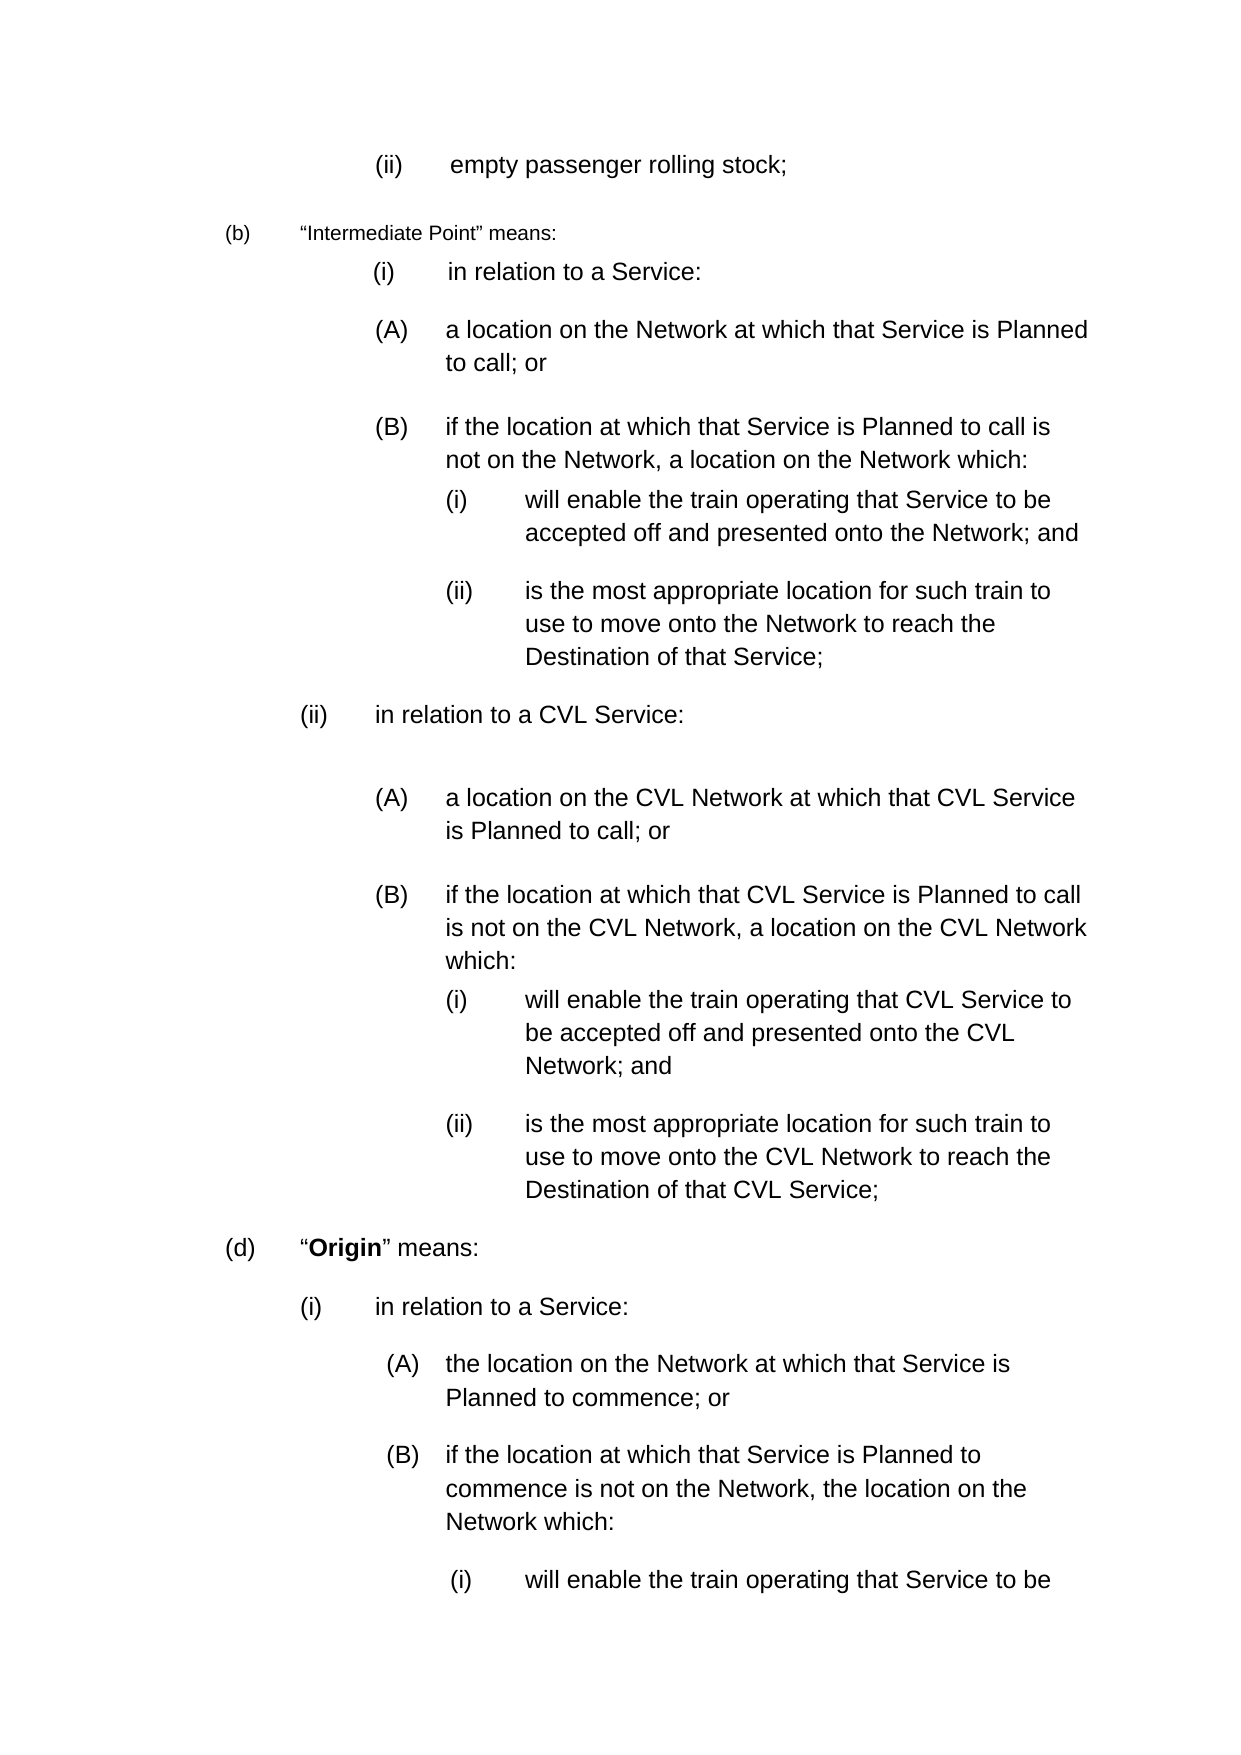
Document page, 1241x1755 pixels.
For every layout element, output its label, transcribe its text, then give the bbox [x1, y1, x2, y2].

list if the location at which that Service is Planned to call is not on the Network, a location on the Network which: [375, 412, 1090, 474]
subtitle “Intermediate Point” means: [225, 221, 1090, 244]
text (ii) in relation to a CVL Service: [225, 700, 1090, 728]
text (ii) empty passenger rolling stock; [300, 150, 1090, 179]
list a location on the Network at which that Service is Planned to call; or [375, 315, 1090, 377]
text (i) will enable the train operating that CVL Service to be accepted off and presented onto the CVL Network; and [445, 985, 1090, 1080]
text (B) if the location at which that Service is Planned to commence is not on the Network, the location on the Network which: [386, 1441, 1090, 1535]
list a location on the CVL Network at which that CVL Service is Planned to call; or [375, 783, 1090, 844]
text (ii) is the most appropriate location for such train to use to move onto the Network to reach the Destination of that Service; [445, 576, 1090, 670]
text (i) will enable the train operating that Service to be [450, 1564, 1090, 1593]
text (ii) is the most appropriate location for such train to use to move onto the CVL Network to reach the Destination of that CVL Service; [445, 1109, 1090, 1204]
text (A) the location on the Network at which that Service is Planned to commence; or [386, 1349, 1090, 1411]
text (d) “Origin” means: [225, 1233, 1090, 1262]
text (i) in relation to a Service: [225, 1291, 1090, 1320]
list in relation to a Service: [373, 257, 1090, 286]
list if the location at which that CVL Service is Planned to call is not on the CVL Network, a location on the CVL Network which: [375, 880, 1090, 975]
text (i) will enable the train operating that Service to be accepted off and presented onto the Network; and [445, 484, 1090, 546]
